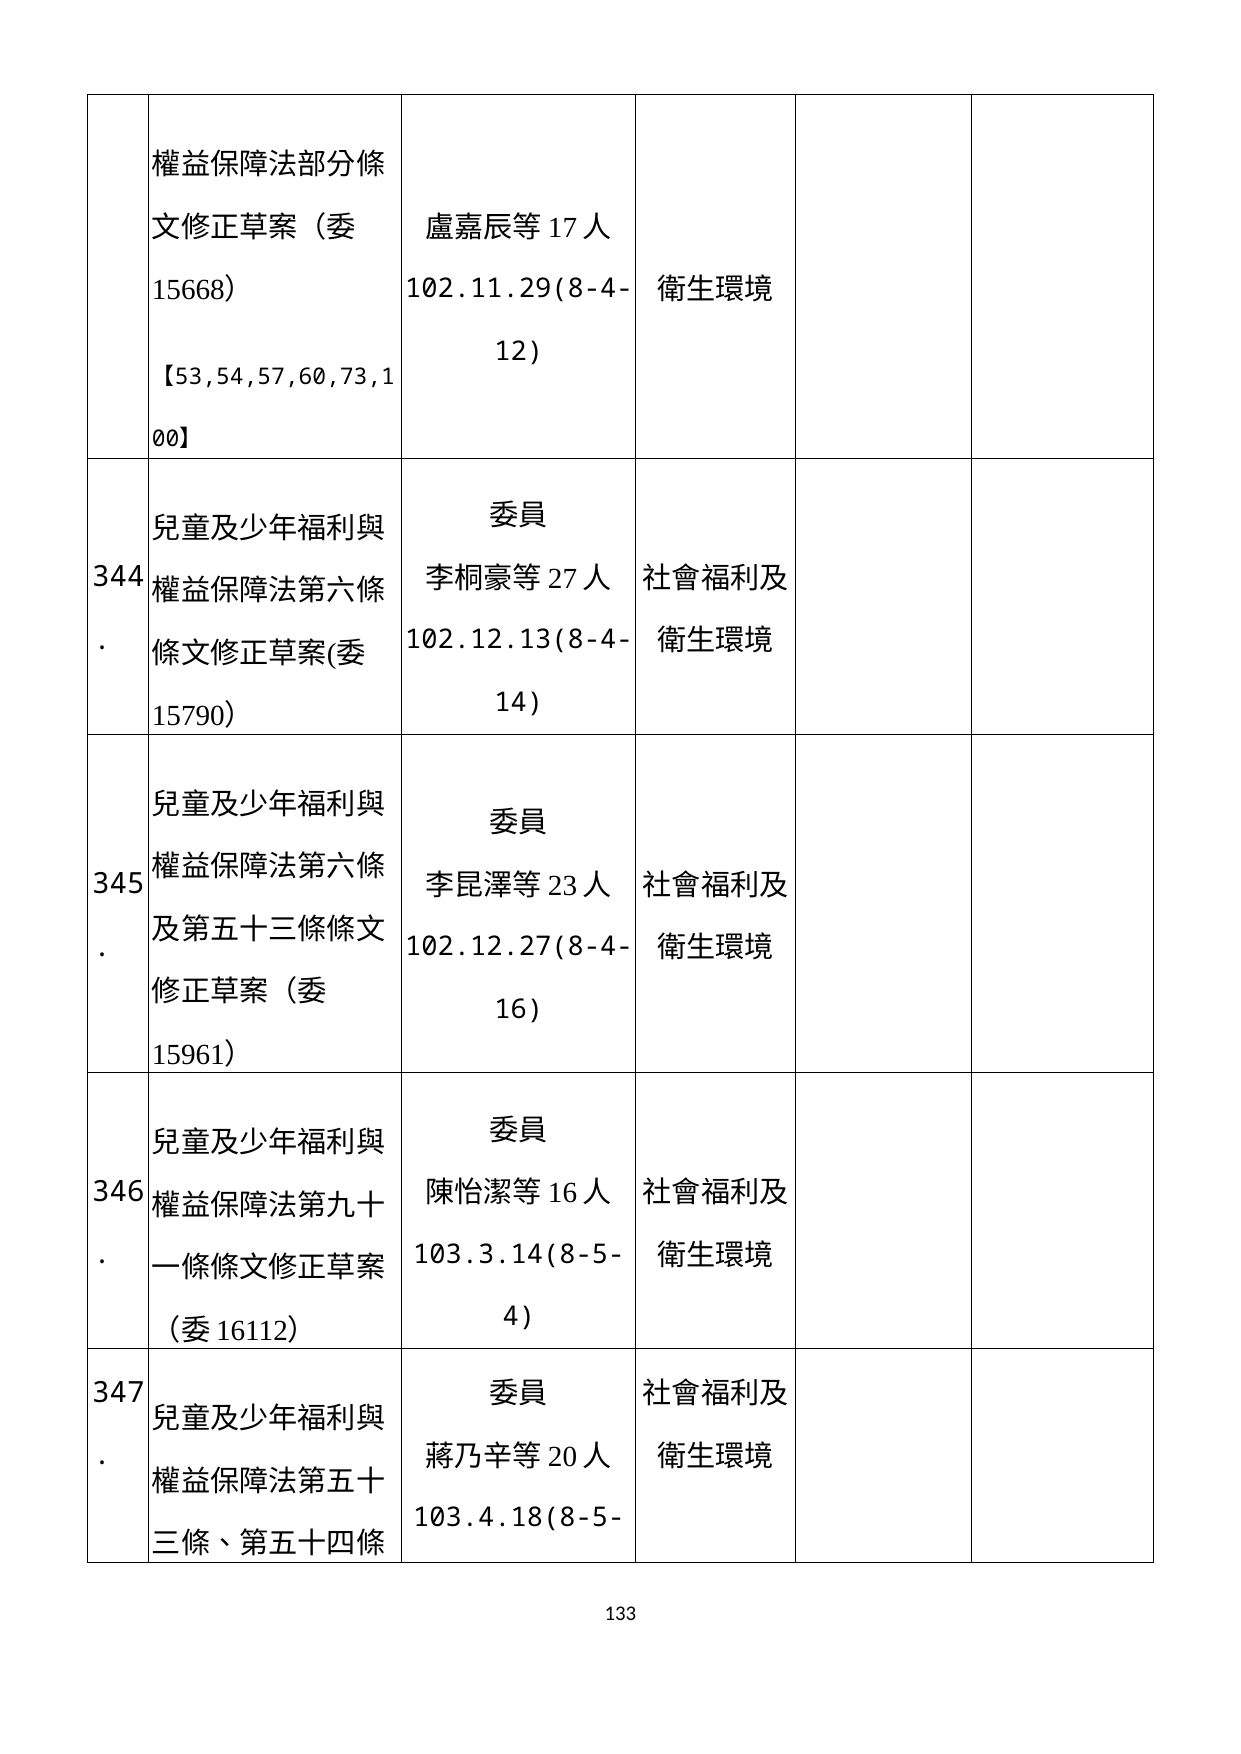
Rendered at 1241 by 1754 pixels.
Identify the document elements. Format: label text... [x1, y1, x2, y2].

table_cell [796, 459, 971, 734]
table_cell [972, 459, 1153, 734]
table_cell [972, 95, 1153, 458]
table_cell 社會福利及衛生環境 [636, 735, 795, 1072]
table_cell [972, 735, 1153, 1072]
table_cell 社會福利及衛生環境 [636, 1349, 795, 1562]
table_cell 社會福利及衛生環境 [636, 1073, 795, 1348]
table_cell 委員 陳怡潔等16人103.3.14(8-5-4) [402, 1073, 635, 1348]
table_cell 委員 李昆澤等23人102.12.27(8-4-16) [402, 735, 635, 1072]
table_cell 衛生環境 [636, 95, 795, 458]
table_cell [796, 95, 971, 458]
table_cell 委員 李桐豪等27人102.12.13(8-4-14) [402, 459, 635, 734]
table_cell 兒童及少年福利與權益保障法第九十一條條文修正草案（委16112） [149, 1073, 401, 1348]
table_cell 兒童及少年福利與權益保障法第六條及第五十三條條文修正草案（委15961） [149, 735, 401, 1072]
table_cell 兒童及少年福利與權益保障法第五十三條、第五十四條 [149, 1349, 401, 1562]
table_cell 盧嘉辰等17人102.11.29(8-4-12) [402, 95, 635, 458]
table_cell [796, 1349, 971, 1562]
table_cell 兒童及少年福利與權益保障法第六條條文修正草案(委15790） [149, 459, 401, 734]
table_cell 權益保障法部分條文修正草案（委15668） 【53,54,57,60,73,100】 [149, 95, 401, 458]
table_cell 社會福利及衛生環境 [636, 459, 795, 734]
table_cell 委員 蔣乃辛等20人103.4.18(8-5- [402, 1349, 635, 1562]
table_cell [88, 459, 148, 734]
table_cell [88, 1073, 148, 1348]
table_cell [972, 1349, 1153, 1562]
table_cell [88, 95, 148, 458]
table_cell [796, 1073, 971, 1348]
table_cell [88, 735, 148, 1072]
table_cell [796, 735, 971, 1072]
table_cell [88, 1349, 148, 1562]
table_cell [972, 1073, 1153, 1348]
